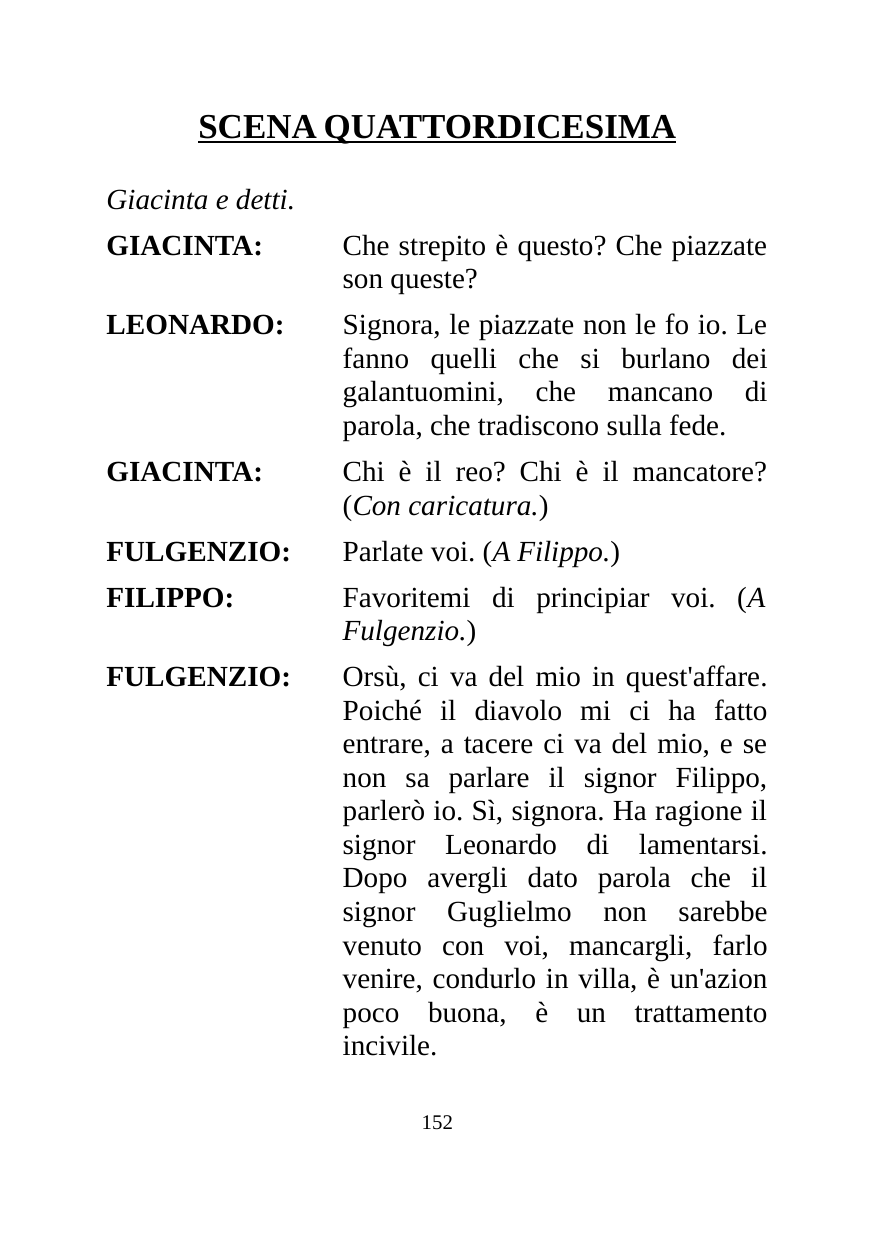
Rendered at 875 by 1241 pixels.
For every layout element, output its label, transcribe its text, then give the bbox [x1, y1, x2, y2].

text GIACINTA: Che strepito è questo? Che piazzate son queste? [106, 228, 768, 295]
text FILIPPO: Favoritemi di principiar voi. (A Fulgenzio.) [106, 580, 768, 647]
text FULGENZIO: Orsù, ci va del mio in quest'affare. Poiché il diavolo mi ci ha fatto entrare, a tacere ci va del mio, e se non sa parlare il signor Filippo, parlerò io. Sì, signora. Ha ragione il signor Leonardo di lamentarsi. Dopo avergli dato parola che il signor Guglielmo non sarebbe venuto con voi, mancargli, farlo venire, condurlo in villa, è un'azion poco buona, è un trattamento incivile. [106, 659, 768, 1062]
text FULGENZIO: Parlate voi. (A Filippo.) [106, 534, 768, 567]
text LEONARDO: Signora, le piazzate non le fo io. Le fanno quelli che si burlano dei galantuomini, che mancano di parola, che tradiscono sulla fede. [106, 307, 768, 442]
text GIACINTA: Chi è il reo? Chi è il mancatore? (Con caricatura.) [106, 454, 768, 521]
text Giacinta e detti. [106, 182, 768, 215]
subtitle SCENA QUATTORDICESIMA [106, 106, 768, 146]
